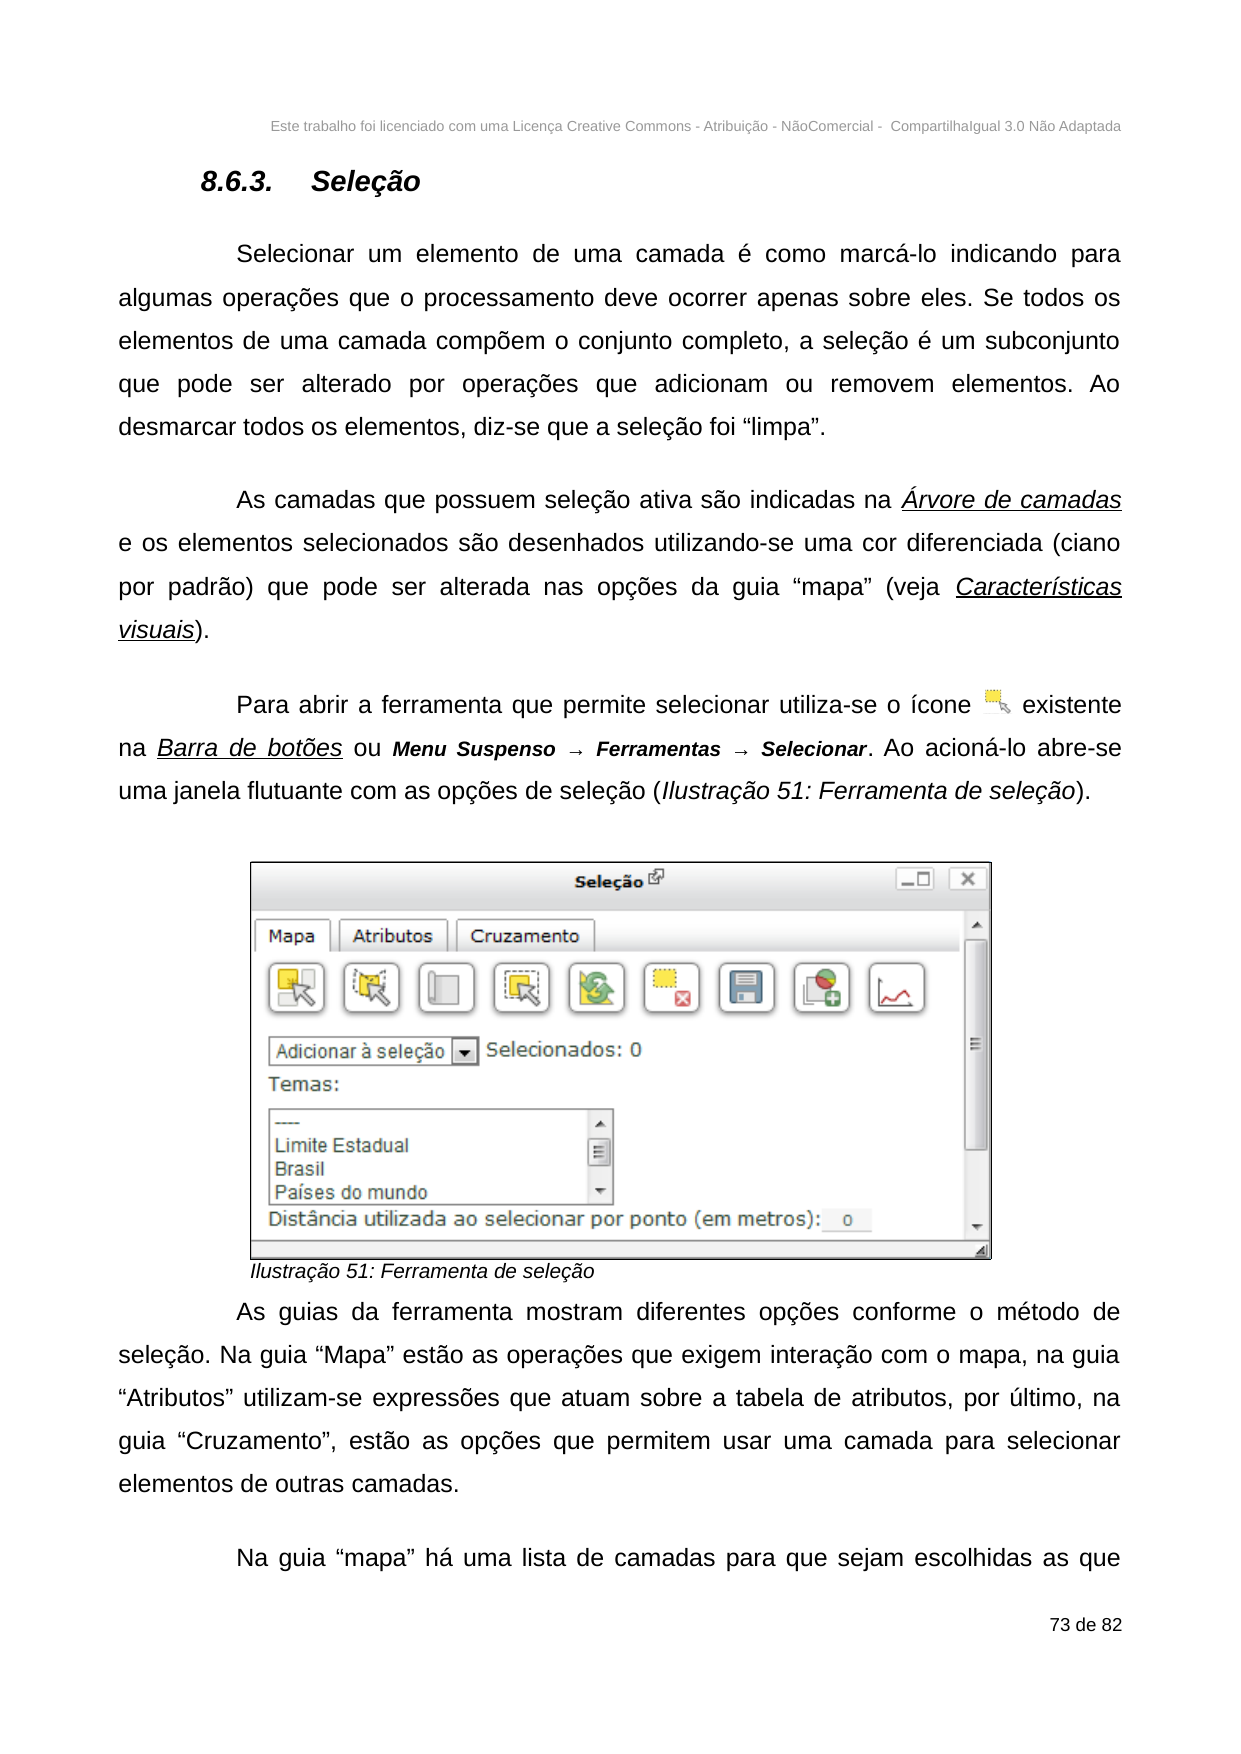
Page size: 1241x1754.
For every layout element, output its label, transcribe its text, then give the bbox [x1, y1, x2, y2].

picture [983, 687, 1013, 714]
text Ilustração 51: Ferramenta de seleção [250, 1260, 991, 1283]
text Para abrir a ferramenta que permite selecionar utiliza-se o ícone existente na Barra de botões ou menu suspenso → ferramentas → selecionar. Ao acioná-lo abre-se uma janela flutuante com as opções de seleção (Ilustração 51: Ferramenta de seleção). [118, 688, 1122, 805]
text As guias da ferramenta mostram diferentes opções conforme o método de seleção. Na guia “Mapa” estão as operações que exigem interação com o mapa, na guia “Atributos” utilizam-se expressões que atuam sobre a tabela de atributos, por último, na guia “Cruzamento”, estão as opções que permitem usar uma camada para selecionar elementos de outras camadas. [118, 849, 1122, 1498]
text As camadas que possuem seleção ativa são indicadas na Árvore de camadas e os elementos selecionados são desenhados utilizando-se uma cor diferenciada (ciano por padrão) que pode ser alterada nas opções da guia “mapa” (veja Características visuais). [118, 485, 1122, 643]
text Selecionar um elemento de uma camada é como marcá-lo indicando para algumas operações que o processamento deve ocorrer apenas sobre eles. Se todos os elementos de uma camada compõem o conjunto completo, a seleção é um subconjunto que pode ser alterado por operações que adicionam ou removem elementos. Ao desmarcar todos os elementos, diz-se que a seleção foi “limpa”. [118, 239, 1122, 441]
subtitle Seleção [163, 164, 1122, 198]
text Na guia “mapa” há uma lista de camadas para que sejam escolhidas as que [118, 1543, 1122, 1571]
picture [251, 863, 991, 1259]
